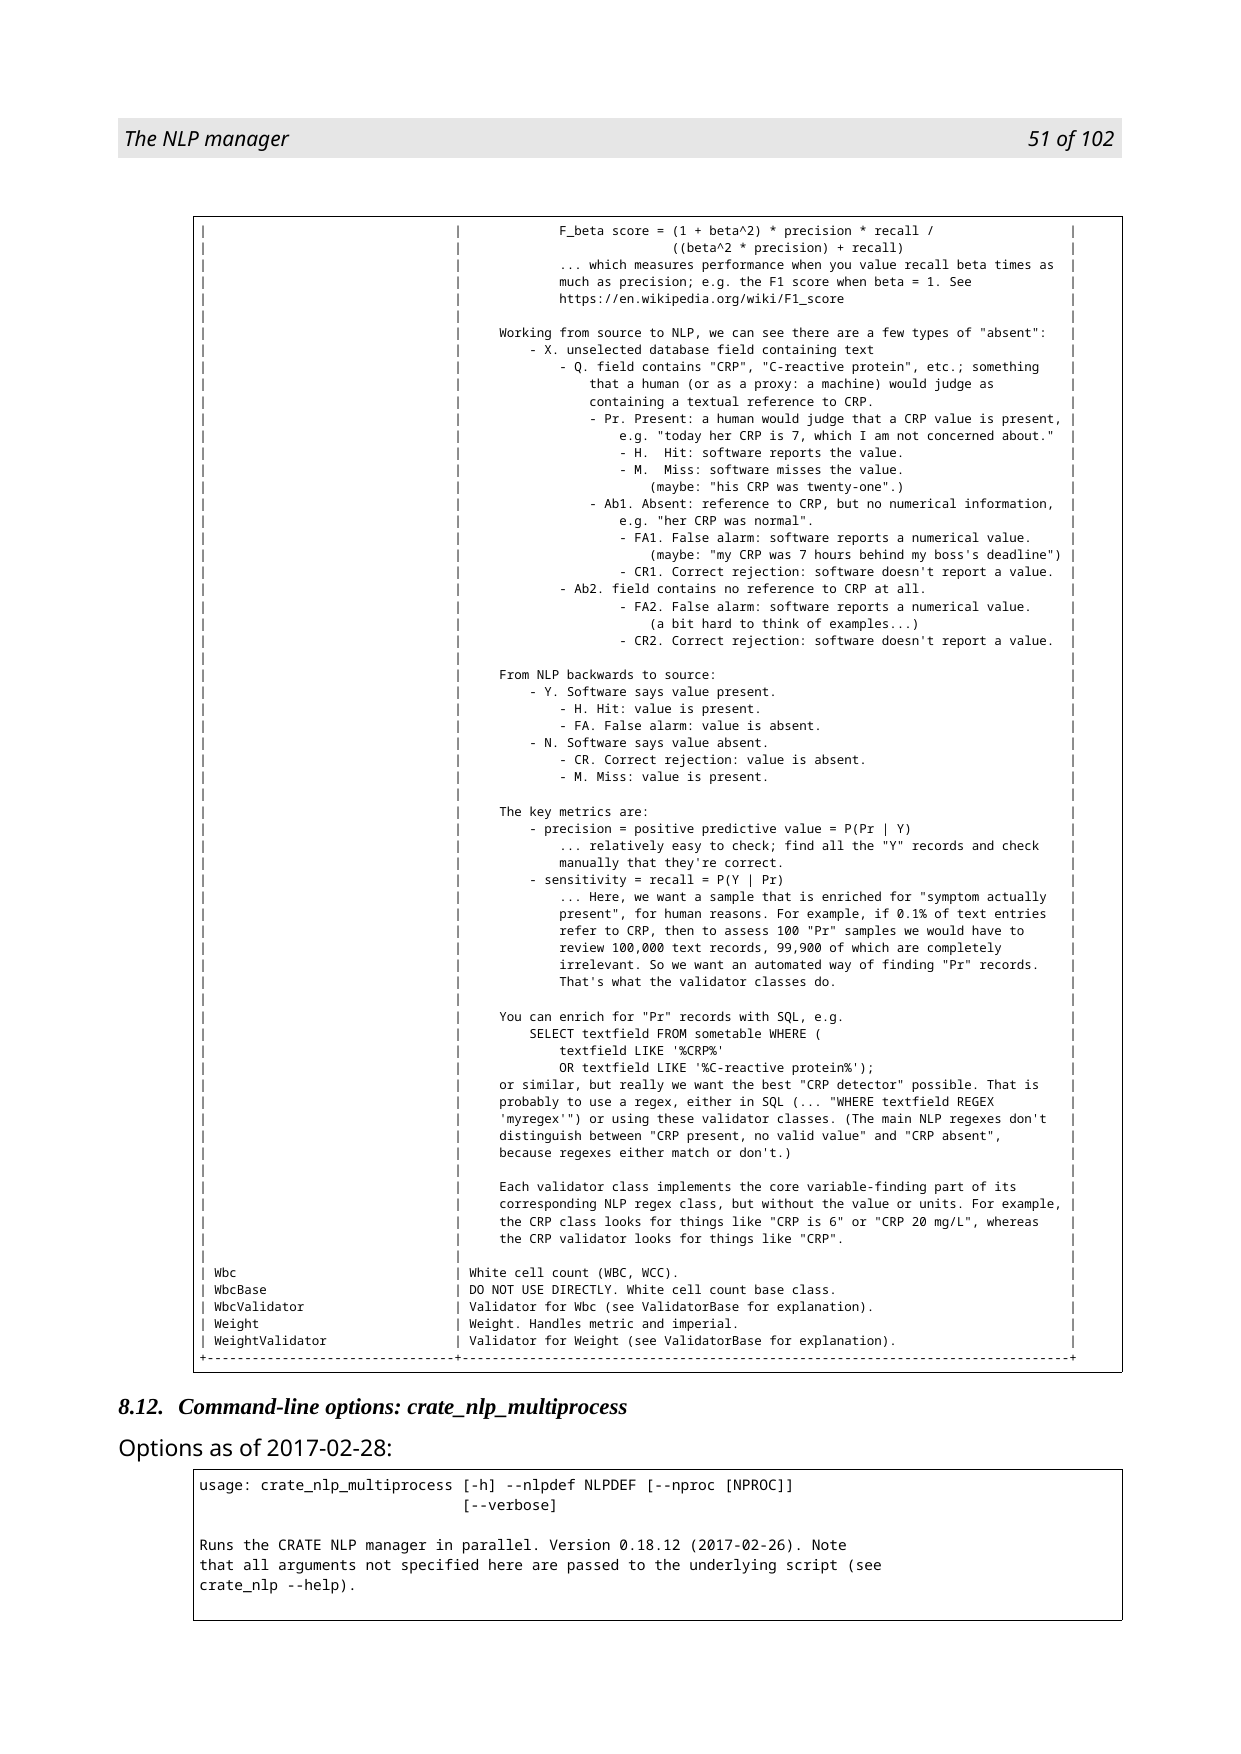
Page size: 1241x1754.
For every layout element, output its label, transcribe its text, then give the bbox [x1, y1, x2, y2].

table_header | | F_beta score = (1 + beta^2) * precision * recall / | | | ((beta^2 * precision) + recall) | | | ... which measures performance when you value recall beta times as | | | much as precision; e.g. the F1 score when beta = 1. See | | | https://en.wikipedia.org/wiki/F1_score | | | | | | Working from source to NLP, we can see there are a few types of "absent": | | | - X. unselected database field containing text | | | - Q. field contains "CRP", "C-reactive protein", etc.; something | | | that a human (or as a proxy: a machine) would judge as | | | containing a textual reference to CRP. | | | - Pr. Present: a human would judge that a CRP value is present, | | | e.g. "today her CRP is 7, which I am not concerned about." | | | - H. Hit: software reports the value. | | | - M. Miss: software misses the value. | | | (maybe: "his CRP was twenty-one".) | | | - Ab1. Absent: reference to CRP, but no numerical information, | | | e.g. "her CRP was normal". | | | - FA1. False alarm: software reports a numerical value. | | | (maybe: "my CRP was 7 hours behind my boss's deadline") | | | - CR1. Correct rejection: software doesn't report a value. | | | - Ab2. field contains no reference to CRP at all. | | | - FA2. False alarm: software reports a numerical value. | | | (a bit hard to think of examples...) | | | - CR2. Correct rejection: software doesn't report a value. | | | | | | From NLP backwards to source: | | | - Y. Software says value present. | | | - H. Hit: value is present. | | | - FA. False alarm: value is absent. | | | - N. Software says value absent. | | | - CR. Correct rejection: value is absent. | | | - M. Miss: value is present. | | | | | | The key metrics are: | | | - precision = positive predictive value = P(Pr | Y) | | | ... relatively easy to check; find all the "Y" records and check | | | manually that they're correct. | | | - sensitivity = recall = P(Y | Pr) | | | ... Here, we want a sample that is enriched for "symptom actually | | | present", for human reasons. For example, if 0.1% of text entries | | | refer to CRP, then to assess 100 "Pr" samples we would have to | | | review 100,000 text records, 99,900 of which are completely | | | irrelevant. So we want an automated way of finding "Pr" records. | | | That's what the validator classes do. | | | | | | You can enrich for "Pr" records with SQL, e.g. | | | SELECT textfield FROM sometable WHERE ( | | | textfield LIKE '%CRP%' | | | OR textfield LIKE '%C-reactive protein%'); | | | or similar, but really we want the best "CRP detector" possible. That is | | | probably to use a regex, either in SQL (... "WHERE textfield REGEX | | | 'myregex'") or using these validator classes. (The main NLP regexes don't | | | distinguish between "CRP present, no valid value" and "CRP absent", | | | because regexes either match or don't.) | | | | | | Each validator class implements the core variable-finding part of its | | | corresponding NLP regex class, but without the value or units. For example, | | | the CRP class looks for things like "CRP is 6" or "CRP 20 mg/L", whereas | | | the CRP validator looks for things like "CRP". | | | | | Wbc | White cell count (WBC, WCC). | | WbcBase | DO NOT USE DIRECTLY. White cell count base class. | | WbcValidator | Validator for Wbc (see ValidatorBase for explanation). | | Weight | Weight. Handles metric and imperial. | | WeightValidator | Validator for Weight (see ValidatorBase for explanation). | +---------------------------------+---------------------------------------------------------------------------------+ [194, 217, 1122, 1372]
subtitle Command-line options: crate_nlp_multiprocess [118, 1393, 1122, 1419]
table_header usage: crate_nlp_multiprocess [-h] --nlpdef NLPDEF [--nproc [NPROC]] [--verbose] Runs the CRATE NLP manager in parallel. Version 0.18.12 (2017-02-26). Note that all arguments not specified here are passed to the underlying script (see crate_nlp --help). [194, 1470, 1122, 1620]
text Options as of 2017-02-28: [118, 1432, 1122, 1463]
